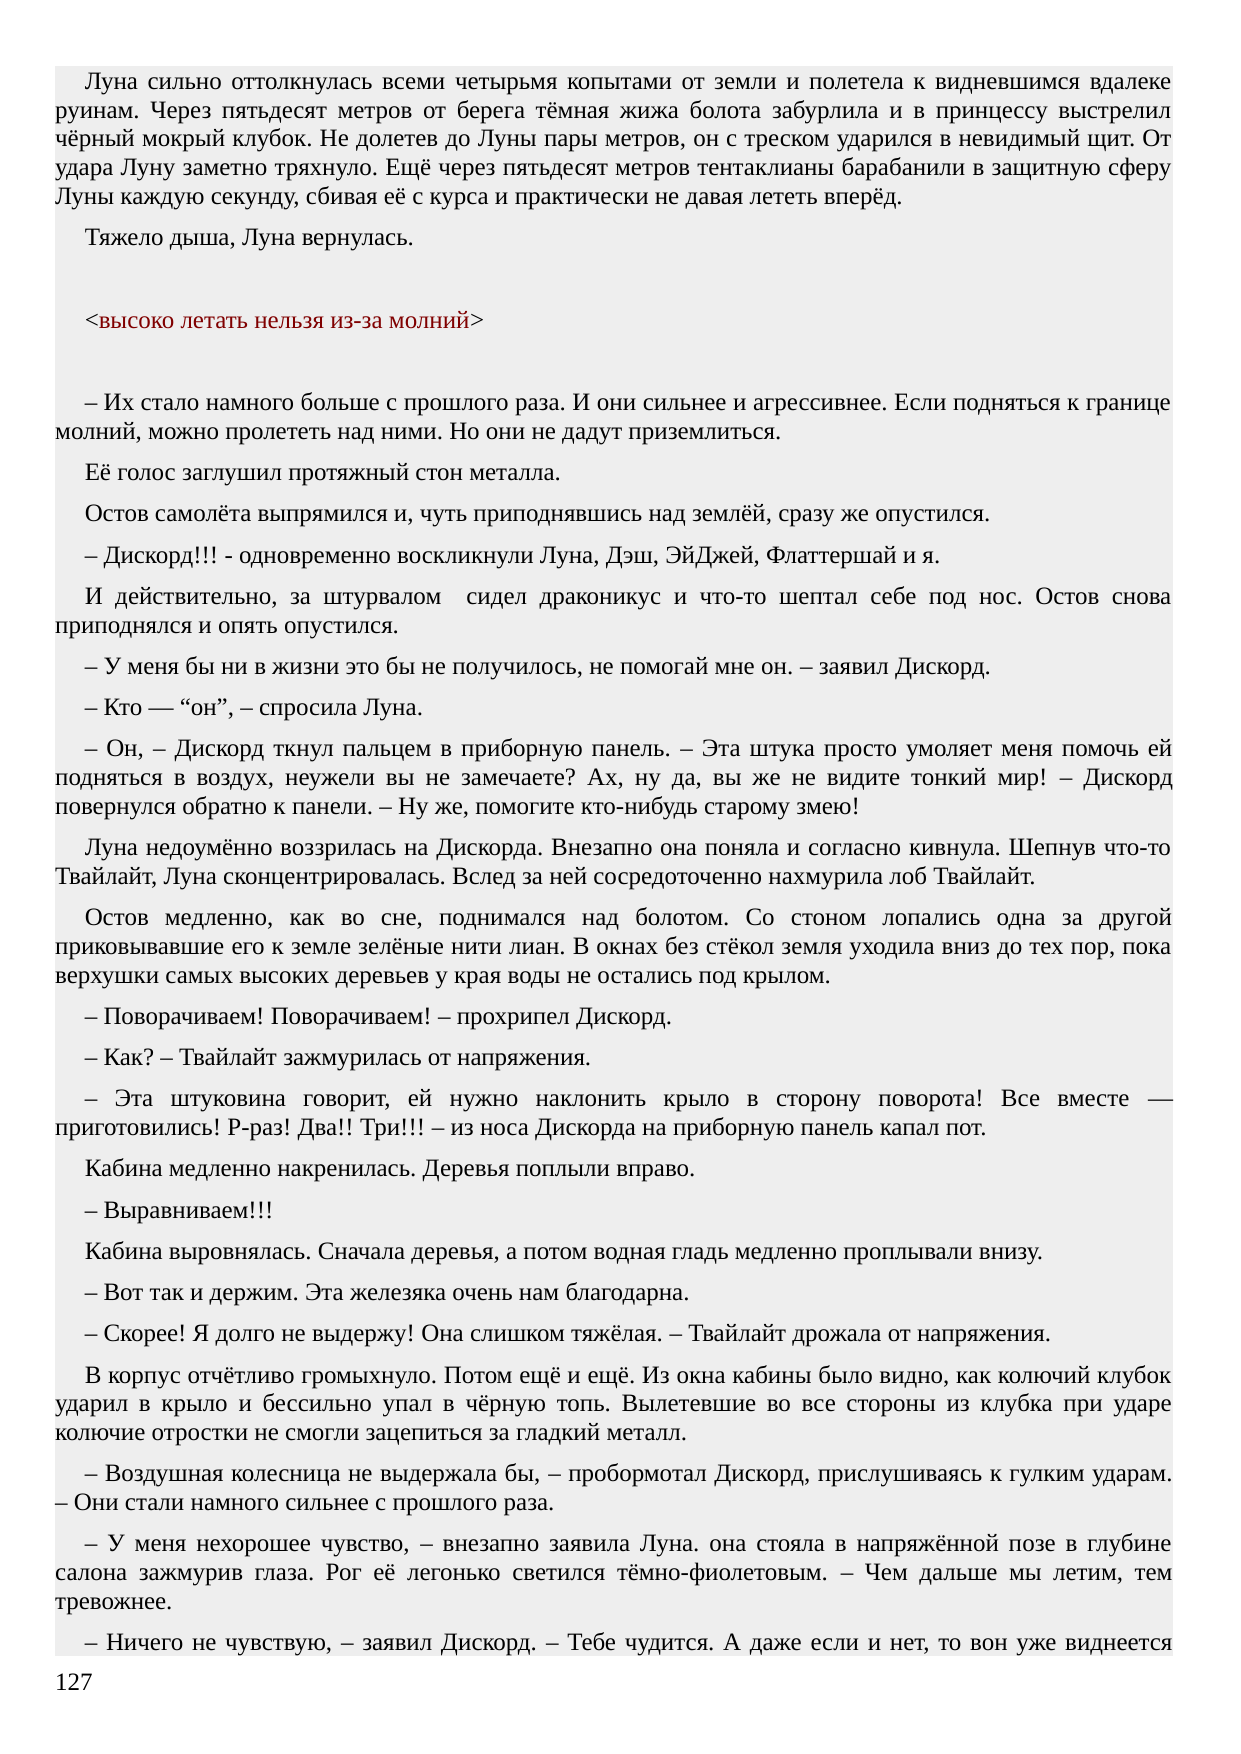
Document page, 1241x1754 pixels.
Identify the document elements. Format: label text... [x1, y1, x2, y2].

text – У меня нехорошее чувство, – внезапно заявила Луна. она стояла в напряжённой позе в глубине салона зажмурив глаза. Рог её легонько светился тёмно-фиолетовым. – Чем дальше мы летим, тем тревожнее. [55, 1528, 1173, 1615]
text – Вот так и держим. Эта железяка очень нам благодарна. [55, 1277, 1173, 1306]
text – Он, – Дискорд ткнул пальцем в приборную панель. – Эта штука просто умоляет меня помочь ей подняться в воздух, неужели вы не замечаете? Ах, ну да, вы же не видите тонкий мир! – Дискорд повернулся обратно к панели. – Ну же, помогите кто-нибудь старому змею! [55, 733, 1173, 820]
text – Как? – Твайлайт зажмурилась от напряжения. [55, 1042, 1173, 1071]
text – Поворачиваем! Поворачиваем! – прохрипел Дискорд. [55, 1001, 1173, 1030]
text – Эта штуковина говорит, ей нужно наклонить крыло в сторону поворота! Все вместе — приготовились! Р-раз! Два!! Три!!! – из носа Дискорда на приборную панель капал пот. [55, 1083, 1173, 1141]
text Остов самолёта выпрямился и, чуть приподнявшись над землёй, сразу же опустился. [55, 498, 1173, 527]
text – Дискорд!!! - одновременно воскликнули Луна, Дэш, ЭйДжей, Флаттершай и я. [55, 540, 1173, 568]
text Луна сильно оттолкнулась всеми четырьмя копытами от земли и полетела к видневшимся вдалеке руинам. Через пятьдесят метров от берега тёмная жижа болота забурлила и в принцессу выстрелил чёрный мокрый клубок. Не долетев до Луны пары метров, он с треском ударился в невидимый щит. От удара Луну заметно тряхнуло. Ещё через пятьдесят метров тентаклианы барабанили в защитную сферу Луны каждую секунду, сбивая её с курса и практически не давая лететь вперёд. [55, 66, 1173, 210]
text – Их стало намного больше с прошлого раза. И они сильнее и агрессивнее. Если подняться к границе молний, можно пролететь над ними. Но они не дадут приземлиться. [55, 387, 1173, 445]
text – Выравниваем!!! [55, 1195, 1173, 1223]
text И действительно, за штурвалом сидел драконикус и что-то шептал себе под нос. Остов снова приподнялся и опять опустился. [55, 581, 1173, 638]
text – Скорее! Я долго не выдержу! Она слишком тяжёлая. – Твайлайт дрожала от напряжения. [55, 1318, 1173, 1347]
text – Кто — “он”, – спросила Луна. [55, 692, 1173, 721]
text <высоко летать нельзя из-за молний> [55, 305, 1173, 333]
text Её голос заглушил протяжный стон металла. [55, 457, 1173, 486]
text Тяжело дыша, Луна вернулась. [55, 222, 1173, 251]
text Луна недоумённо воззрилась на Дискорда. Внезапно она поняла и согласно кивнула. Шепнув что-то Твайлайт, Луна сконцентрировалась. Вслед за ней сосредоточенно нахмурила лоб Твайлайт. [55, 832, 1173, 890]
text – Воздушная колесница не выдержала бы, – пробормотал Дискорд, прислушиваясь к гулким ударам. – Они стали намного сильнее с прошлого раза. [55, 1458, 1173, 1516]
text В корпус отчётливо громыхнуло. Потом ещё и ещё. Из окна кабины было видно, как колючий клубок ударил в крыло и бессильно упал в чёрную топь. Вылетевшие во все стороны из клубка при ударе колючие отростки не смогли зацепиться за гладкий металл. [55, 1360, 1173, 1446]
text – Ничего не чувствую, – заявил Дискорд. – Тебе чудится. А даже если и нет, то вон уже виднеется [55, 1627, 1173, 1656]
text – У меня бы ни в жизни это бы не получилось, не помогай мне он. – заявил Дискорд. [55, 651, 1173, 680]
text Кабина выровнялась. Сначала деревья, а потом водная гладь медленно проплывали внизу. [55, 1236, 1173, 1265]
text Остов медленно, как во сне, поднимался над болотом. Со стоном лопались одна за другой приковывавшие его к земле зелёные нити лиан. В окнах без стёкол земля уходила вниз до тех пор, пока верхушки самых высоких деревьев у края воды не остались под крылом. [55, 902, 1173, 988]
text Кабина медленно накренилась. Деревья поплыли вправо. [55, 1153, 1173, 1182]
